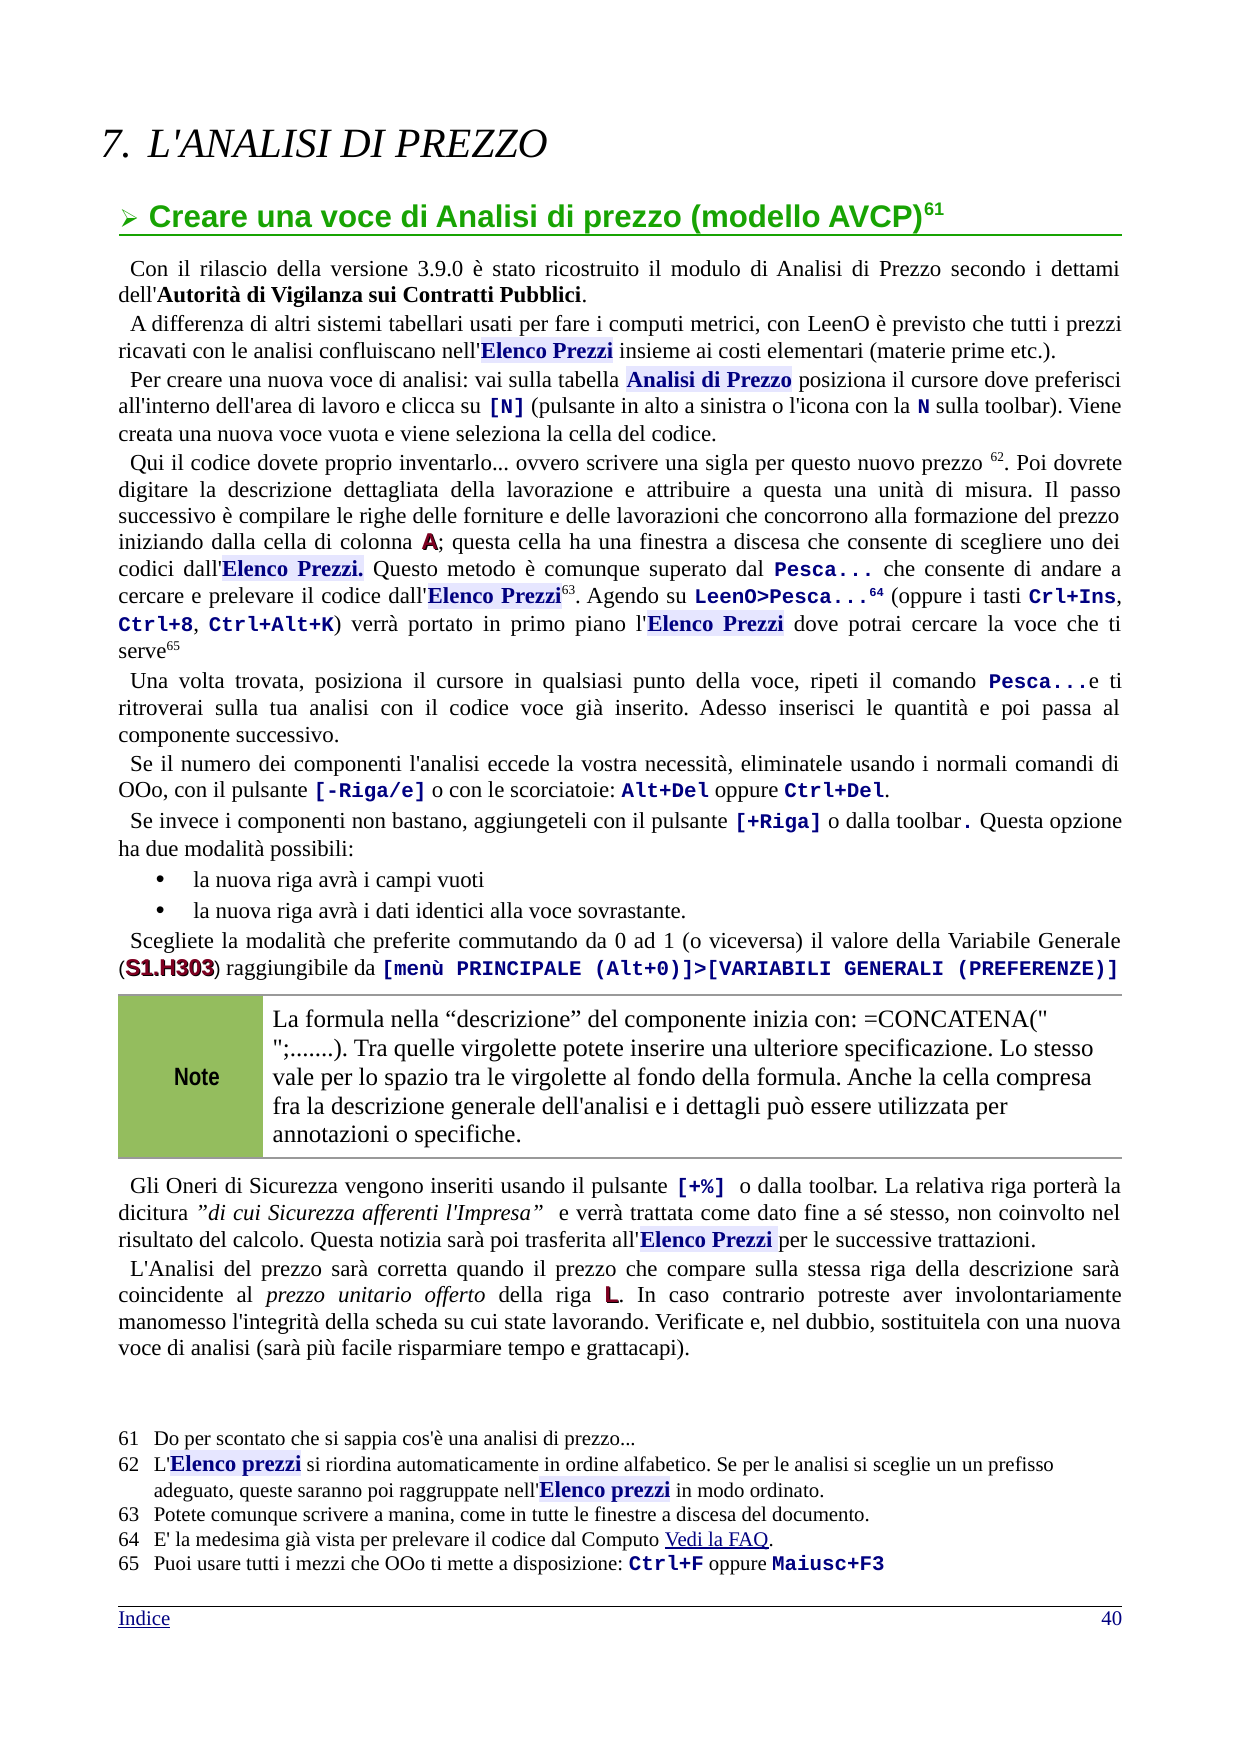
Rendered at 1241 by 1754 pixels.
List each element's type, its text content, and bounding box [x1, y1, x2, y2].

text Per creare una nuova voce di analisi: vai sulla tabella Analisi di Prezzo posiziona il cursore dove preferisci all'interno dell'area di lavoro e clicca su [N] (pulsante in alto a sinistra o l'icona con la N sulla toolbar). Viene creata una nuova voce vuota e viene seleziona la cella del codice. [118, 366, 1122, 446]
text L'Elenco prezzi si riordina automaticamente in ordine alfabetico. Se per le analisi si sceglie un un prefisso adeguato, queste saranno poi raggruppate nell'Elenco prezzi in modo ordinato. [118, 1450, 1122, 1502]
subtitle L'ANALISI DI PREZZO [100, 118, 1122, 166]
text E' la medesima già vista per prelevare il codice dal Computo Vedi la FAQ. [118, 1526, 1122, 1551]
list Do per scontato che si sappia cos'è una analisi di prezzo... [118, 1426, 1122, 1450]
text Gli Oneri di Sicurezza vengono inseriti usando il pulsante [+%] o dalla toolbar. La relativa riga porterà la dicitura ”di cui Sicurezza afferenti l'Impresa” e verrà trattata come dato fine a sé stesso, non coinvolto nel risultato del calcolo. Questa notizia sarà poi trasferita all'Elenco Prezzi per le successive trattazioni. [118, 1172, 1122, 1252]
text Puoi usare tutti i mezzi che OOo ti mette a disposizione: Ctrl+F oppure Maiusc+F3 [118, 1551, 1122, 1576]
subtitle Creare una voce di Analisi di prezzo (modello AVCP) [119, 198, 1122, 234]
text A differenza di altri sistemi tabellari usati per fare i computi metrici, con LeenO è previsto che tutti i prezzi ricavati con le analisi confluiscano nell'Elenco Prezzi insieme ai costi elementari (materie prime etc.). [118, 310, 1122, 363]
table_header La formula nella “descrizione” del componente inizia con: =CONCATENA(" ";.......). Tra quelle virgolette potete inserire una ulteriore specificazione. Lo stesso vale per lo spazio tra le virgolette al fondo della formula. Anche la cella compresa fra la descrizione generale dell'analisi e i dettagli può essere utilizzata per annotazioni o specifiche. [264, 996, 1122, 1157]
text Una volta trovata, posiziona il cursore in qualsiasi punto della voce, ripeti il comando Pesca...e ti ritroverai sulla tua analisi con il codice voce già inserito. Adesso inserisci le quantità e poi passa al componente successivo. [118, 667, 1122, 747]
table_header Note [118, 996, 263, 1157]
list la nuova riga avrà i campi vuoti [156, 864, 1122, 893]
text Qui il codice dovete proprio inventarlo... ovvero scrivere una sigla per questo nuovo prezzo . Poi dovrete digitare la descrizione dettagliata della lavorazione e attribuire a questa una unità di misura. Il passo successivo è compilare le righe delle forniture e delle lavorazioni che concorrono alla formazione del prezzo iniziando dalla cella di colonna A; questa cella ha una finestra a discesa che consente di scegliere uno dei codici dall'Elenco Prezzi. Questo metodo è comunque superato dal Pesca... che consente di andare a cercare e prelevare il codice dall'Elenco Prezzi. Agendo su LeenO>Pesca... (oppure i tasti Crl+Ins, Ctrl+8, Ctrl+Alt+K) verrà portato in primo piano l'Elenco Prezzi dove potrai cercare la voce che ti serve [118, 449, 1122, 664]
text Scegliete la modalità che preferite commutando da 0 ad 1 (o viceversa) il valore della Variabile Generale (S1.H303) raggiungibile da [menù PRINCIPALE (Alt+0)]>[VARIABILI GENERALI (PREFERENZE)] [118, 927, 1122, 981]
text Se il numero dei componenti l'analisi eccede la vostra necessità, eliminatele usando i normali comandi di OOo, con il pulsante [-Riga/e] o con le scorciatoie: Alt+Del oppure Ctrl+Del. [118, 750, 1122, 804]
text Potete comunque scrivere a manina, come in tutte le finestre a discesa del documento. [118, 1502, 1122, 1526]
text Con il rilascio della versione 3.9.0 è stato ricostruito il modulo di Analisi di Prezzo secondo i dettami dell'Autorità di Vigilanza sui Contratti Pubblici. [118, 255, 1122, 307]
text L'Analisi del prezzo sarà corretta quando il prezzo che compare sulla stessa riga della descrizione sarà coincidente al prezzo unitario offerto della riga L. In caso contrario potreste aver involontariamente manomesso l'integrità della scheda su cui state lavorando. Verificate e, nel dubbio, sostituitela con una nuova voce di analisi (sarà più facile risparmiare tempo e grattacapi). [118, 1255, 1122, 1360]
text Se invece i componenti non bastano, aggiungeteli con il pulsante [+Riga] o dalla toolbar. Questa opzione ha due modalità possibili: [118, 807, 1122, 861]
list la nuova riga avrà i dati identici alla voce sovrastante. [156, 896, 1122, 924]
